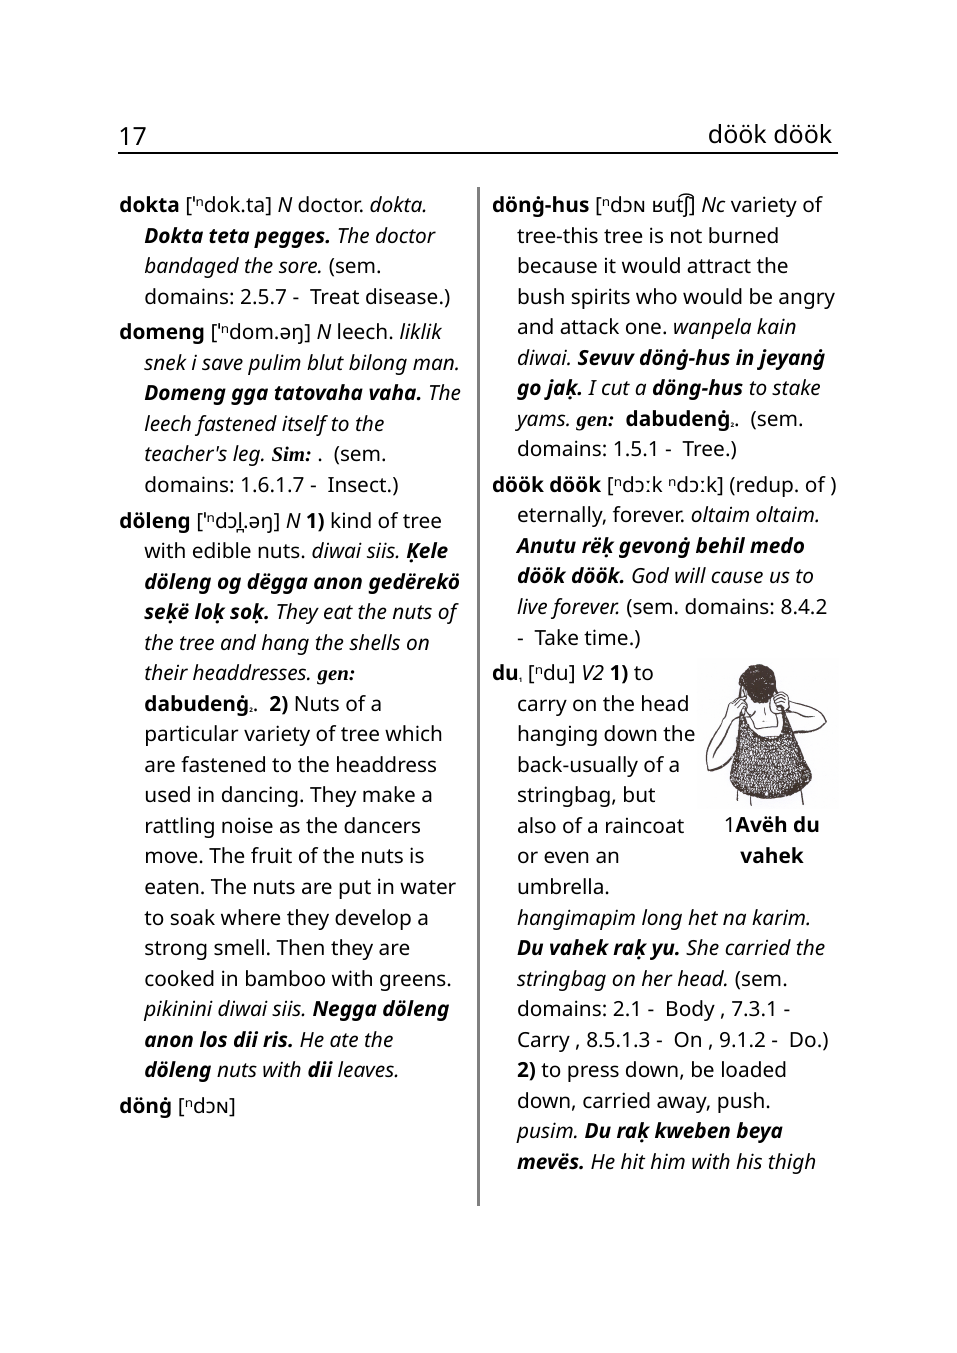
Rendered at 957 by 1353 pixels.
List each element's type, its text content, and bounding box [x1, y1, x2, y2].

text döök döök [ⁿdɔːk ⁿdɔːk] (redup. of ) eternally, forever. oltaim oltaim. Anutu rëḳ gevonġ behil medo döök döök. God will cause us to live forever. (sem. domains: 8.4.2 - Take time.) [492, 467, 837, 655]
text domeng [ˈⁿdom.əŋ] N leech. liklik snek i save pulim blut bilong man. Domeng gga tatovaha vaha. The leech fastened itself to the teacher's leg. Sim: . (sem. domains: 1.6.1.7 - Insect.) [119, 314, 465, 503]
text du1 [ⁿdu] V2 1) to carry on the head hanging down the back-usually of a stringbag, but also of a raincoat or even an umbrella. hangimapim long het na karim. Du vahek raḳ yu. She carried the stringbag on her head. (sem. domains: 2.1 - Body , 7.3.1 - Carry , 8.5.1.3 - On , 9.1.2 - Do.) 2) to press down, be loaded down, carried away, push. pusim. Du raḳ kweben beya mevës. He hit him with his thigh [492, 655, 837, 1179]
text dönġ [ⁿdɔɴ] [119, 1088, 465, 1123]
picture [696, 658, 839, 809]
text döleng [ˈⁿdɔl̪.əŋ] N 1) kind of tree with edible nuts. diwai siis. Ḳele döleng og dëgga anon gedërekö seḳë loḳ soḳ. They eat the nuts of the tree and hang the shells on their headdresses. gen: dabudenġ2. 2) Nuts of a particular variety of tree which are fastened to the headdress used in dancing. They make a rattling noise as the dancers move. The fruit of the nuts is eaten. The nuts are put in water to soak where they develop a strong smell. Then they are cooked in bamboo with greens. pikinini diwai siis. Negga döleng anon los dii ris. He ate the döleng nuts with dii leaves. [119, 503, 465, 1088]
text dokta [ˈⁿdok.ta] N doctor. dokta. Dokta teta pegges. The doctor bandaged the sore. (sem. domains: 2.5.7 - Treat disease.) [119, 188, 465, 314]
text 1Avëh du vahek [706, 809, 837, 874]
text dönġ-hus [ⁿdɔɴ ʁut͡ʃ] Nc variety of tree-this tree is not burned because it would attract the bush spirits who would be angry and attack one. wanpela kain diwai. Sevuv dönġ-hus in jeyanġ go jaḳ. I cut a döng-hus to stake yams. gen: dabudenġ2. (sem. domains: 1.5.1 - Tree.) [492, 188, 837, 467]
